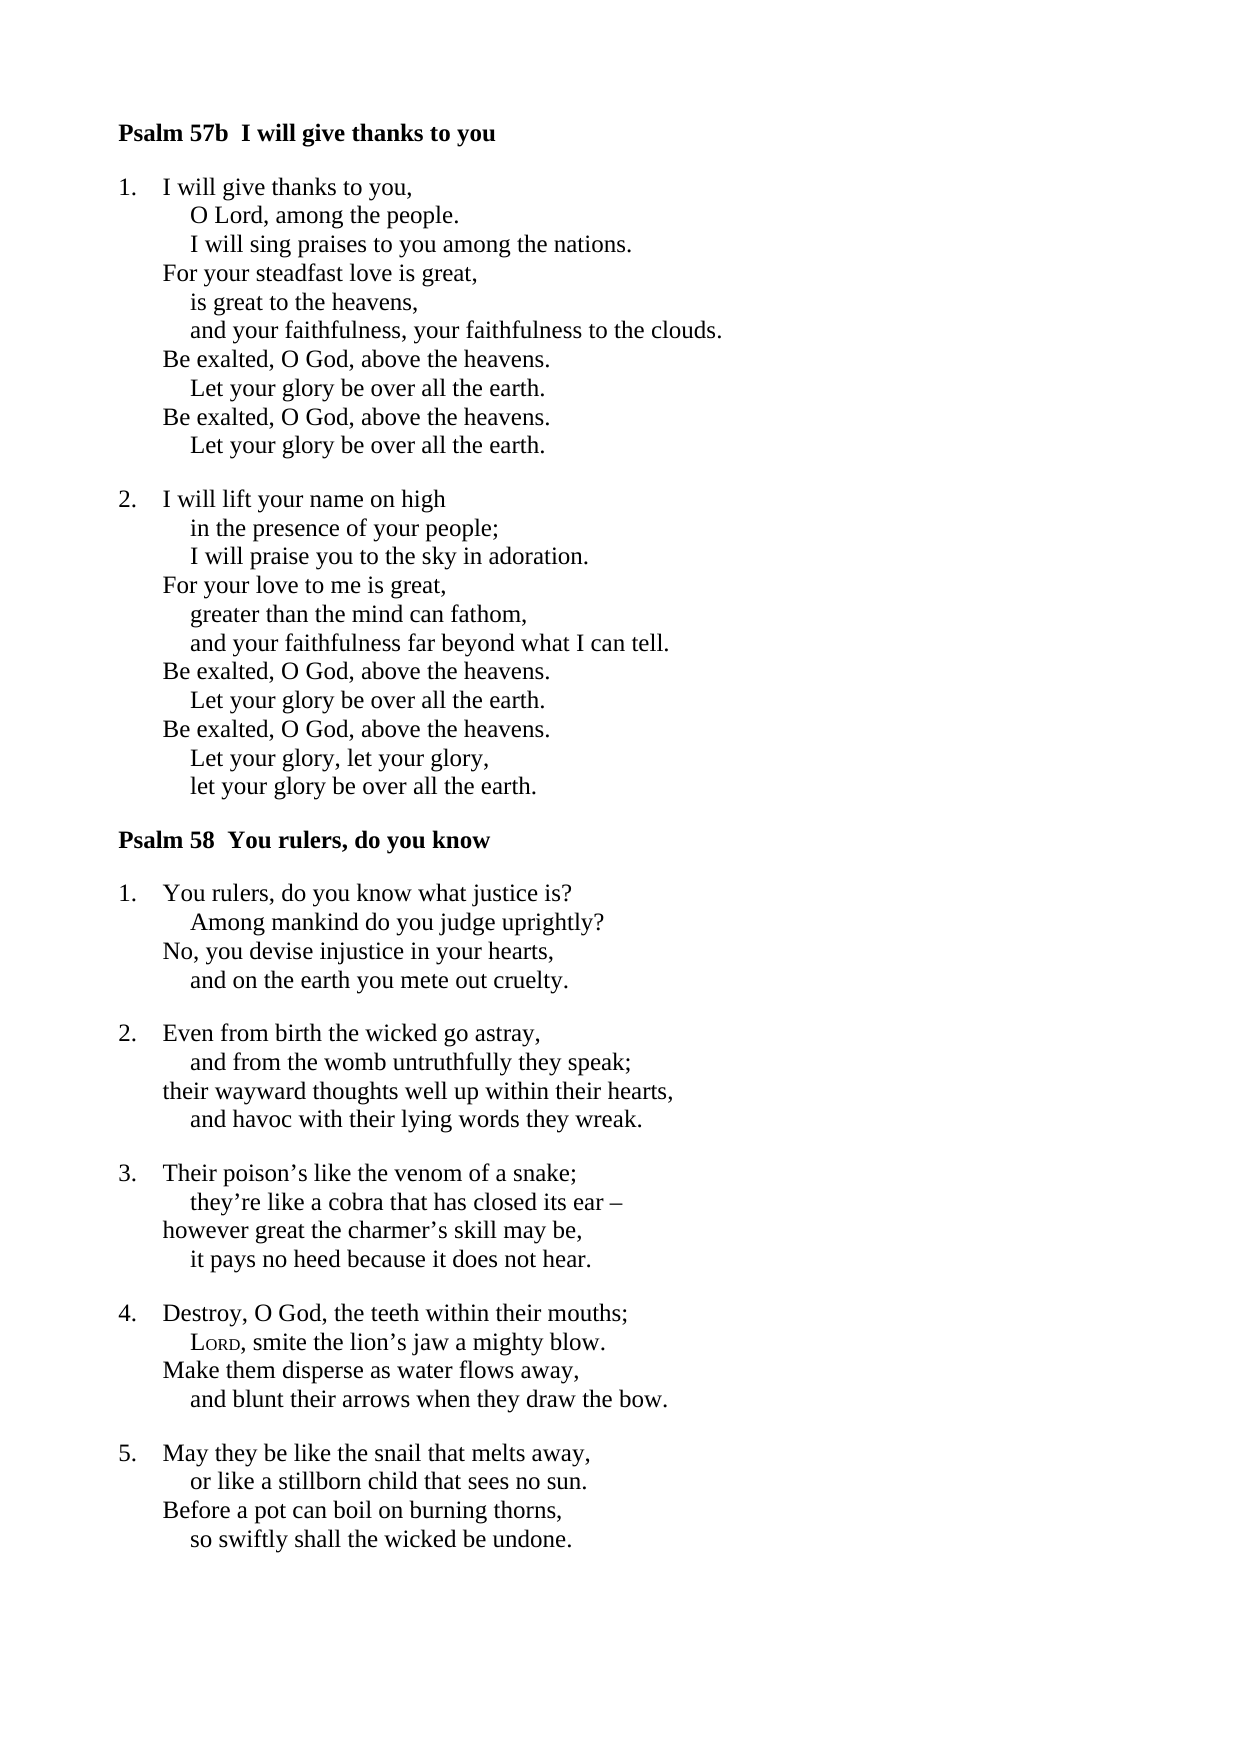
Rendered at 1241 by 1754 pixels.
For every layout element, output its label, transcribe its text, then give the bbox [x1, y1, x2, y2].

text 1. You rulers, do you know what justice is? [118, 878, 1122, 907]
text I will sing praises to you among the nations. [171, 229, 1122, 258]
text Let your glory be over all the earth. [171, 685, 1122, 714]
subtitle Psalm 57b I will give thanks to you [118, 118, 1122, 147]
text so swiftly shall the wicked be undone. [171, 1524, 1122, 1553]
text Among mankind do you judge uprightly? [171, 907, 1122, 936]
text greater than the mind can fathom, [171, 599, 1122, 628]
text Before a pot can boil on burning thorns, [162, 1495, 1122, 1524]
text Be exalted, O God, above the heavens. [162, 656, 1122, 685]
text 1. I will give thanks to you, [118, 172, 1122, 200]
text Let your glory be over all the earth. [171, 430, 1122, 459]
text and your faithfulness far beyond what I can tell. [171, 628, 1122, 656]
text let your glory be over all the earth. [171, 771, 1122, 800]
text Make them disperse as water flows away, [162, 1355, 1122, 1384]
text and blunt their arrows when they draw the bow. [171, 1384, 1122, 1413]
text and on the earth you mete out cruelty. [171, 965, 1122, 993]
text in the presence of your people; [171, 513, 1122, 541]
text 5. May they be like the snail that melts away, [118, 1438, 1122, 1466]
text Be exalted, O God, above the heavens. [162, 714, 1122, 743]
text O Lord, among the people. [171, 200, 1122, 229]
text or like a stillborn child that sees no sun. [171, 1466, 1122, 1495]
text For your love to me is great, [162, 570, 1122, 599]
text Let your glory be over all the earth. [171, 373, 1122, 402]
text Lord, smite the lion’s jaw a mighty blow. [171, 1327, 1122, 1355]
text Let your glory, let your glory, [171, 743, 1122, 771]
text their wayward thoughts well up within their hearts, [162, 1076, 1122, 1104]
text and your faithfulness, your faithfulness to the clouds. [171, 315, 1122, 344]
text is great to the heavens, [171, 287, 1122, 315]
text 3. Their poison’s like the venom of a snake; [118, 1158, 1122, 1187]
text 4. Destroy, O God, the teeth within their mouths; [118, 1298, 1122, 1327]
subtitle Psalm 58 You rulers, do you know [118, 825, 1122, 854]
text Be exalted, O God, above the heavens. [162, 402, 1122, 430]
text however great the charmer’s skill may be, [162, 1216, 1122, 1244]
text 2. Even from birth the wicked go astray, [118, 1018, 1122, 1047]
text and havoc with their lying words they wreak. [171, 1104, 1122, 1133]
text 2. I will lift your name on high [118, 484, 1122, 513]
text No, you devise injustice in your hearts, [162, 936, 1122, 965]
text Be exalted, O God, above the heavens. [162, 344, 1122, 373]
text I will praise you to the sky in adoration. [171, 541, 1122, 570]
text it pays no heed because it does not hear. [171, 1244, 1122, 1273]
text and from the womb untruthfully they speak; [171, 1047, 1122, 1076]
text For your steadfast love is great, [162, 258, 1122, 287]
text they’re like a cobra that has closed its ear – [171, 1187, 1122, 1216]
